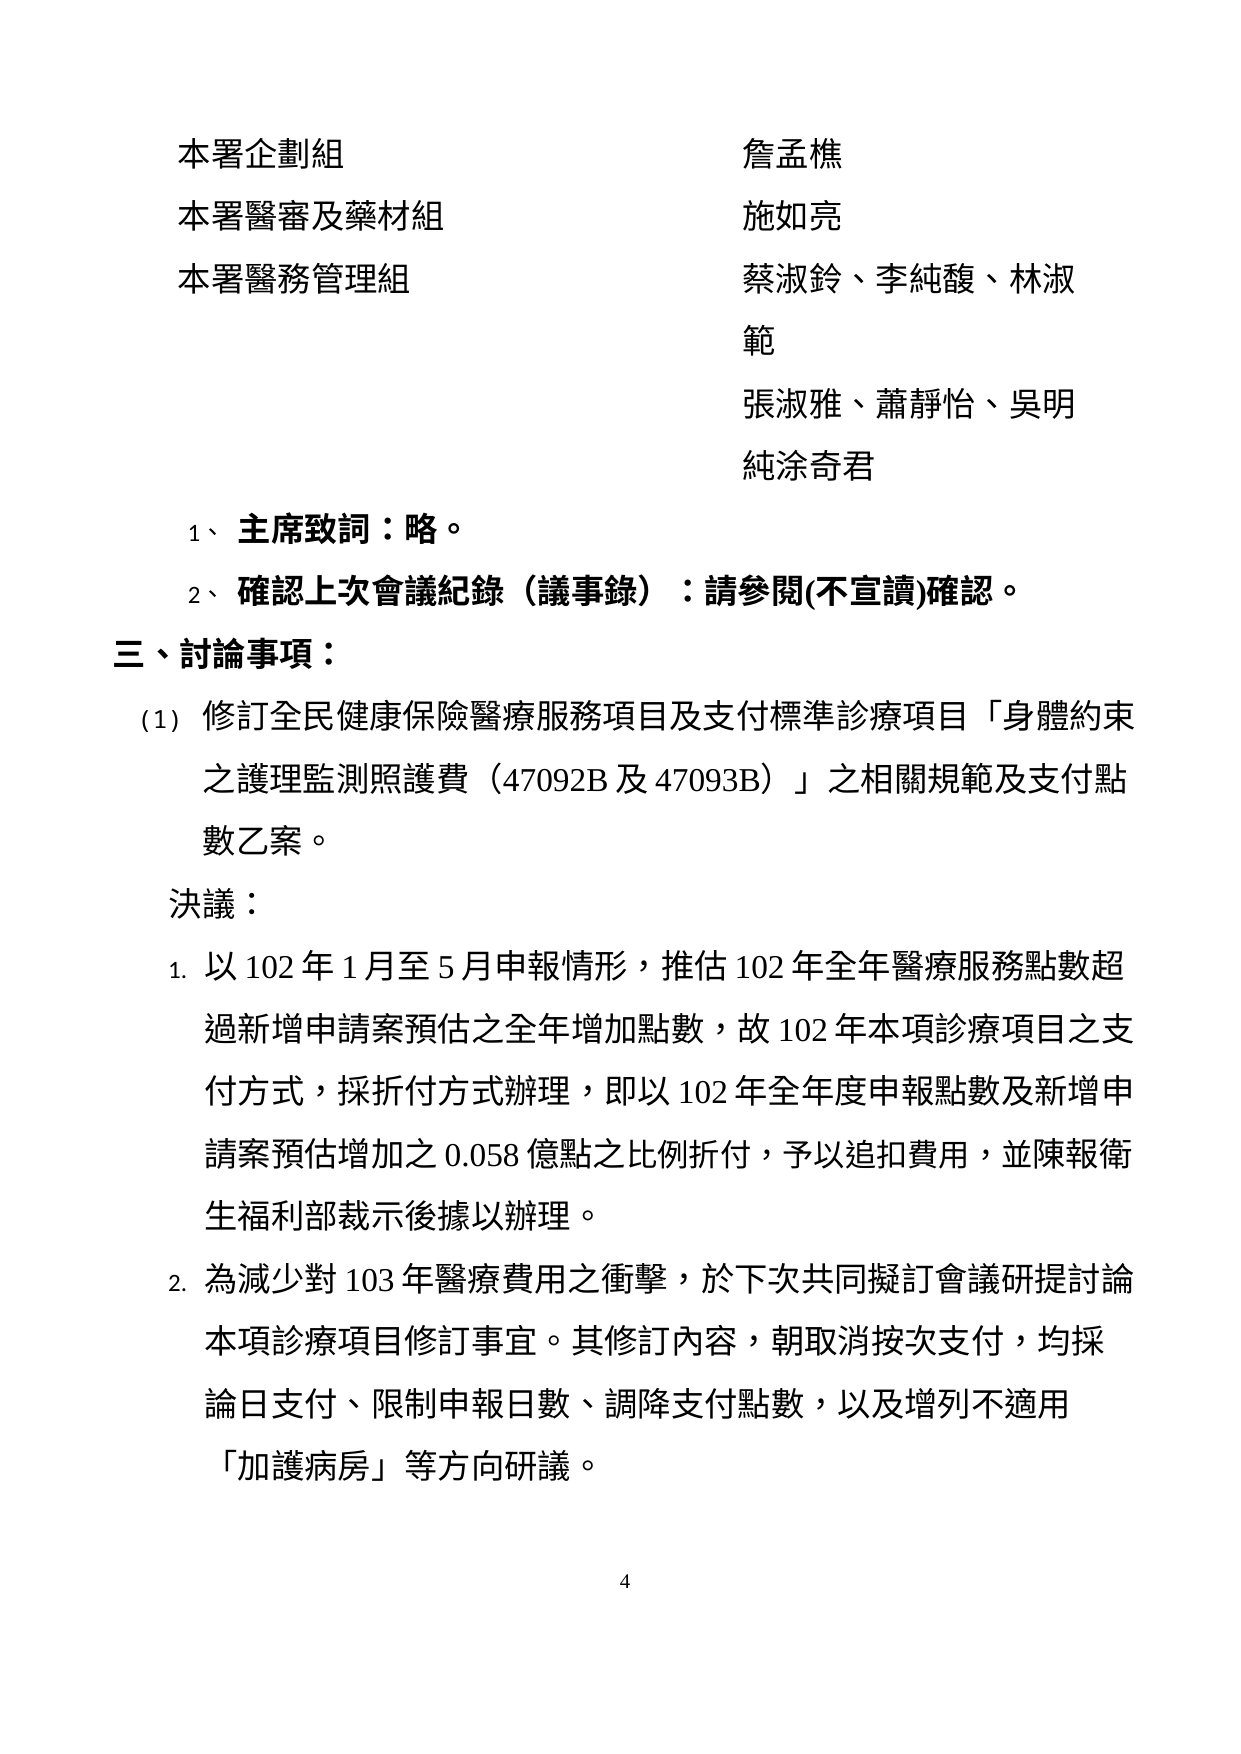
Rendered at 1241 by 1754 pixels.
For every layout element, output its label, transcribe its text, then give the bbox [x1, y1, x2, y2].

text 三、討論事項： [112, 610, 1137, 672]
list 為減少對103年醫療費用之衝擊，於下次共同擬訂會議研提討論本項診療項目修訂事宜。其修訂內容，朝取消按次支付，均採論日支付、限制申報日數、調降支付點數，以及增列不適用「加護病房」等方向研議。 [168, 1235, 1137, 1485]
list 主席致詞：略。 [187, 485, 1137, 547]
table_cell 施如亮 蔡淑鈴、李純馥、林淑範 張淑雅、蕭靜怡、吳明純涂奇君 [739, 173, 1106, 485]
table_cell [1106, 173, 1240, 485]
table_cell 本署醫審及藥材組 本署醫務管理組 [175, 173, 739, 485]
text 決議： [169, 860, 1137, 922]
table_cell 詹孟樵 [739, 110, 1106, 172]
table_cell [1106, 110, 1240, 172]
list 確認上次會議紀錄（議事錄）：請參閱(不宣讀)確認。 [188, 547, 1137, 610]
table_cell 本署企劃組 [175, 110, 739, 172]
list 以102年1月至5月申報情形，推估102年全年醫療服務點數超過新增申請案預估之全年增加點數，故102年本項診療項目之支付方式，採折付方式辦理，即以102年全年度申報點數及新增申請案預估增加之0.058億點之比例折付，予以追扣費用，並陳報衛生福利部裁示後據以辦理。 [168, 922, 1137, 1235]
list 修訂全民健康保險醫療服務項目及支付標準診療項目「身體約束之護理監測照護費（47092B及47093B）」之相關規範及支付點數乙案。 [137, 672, 1137, 860]
